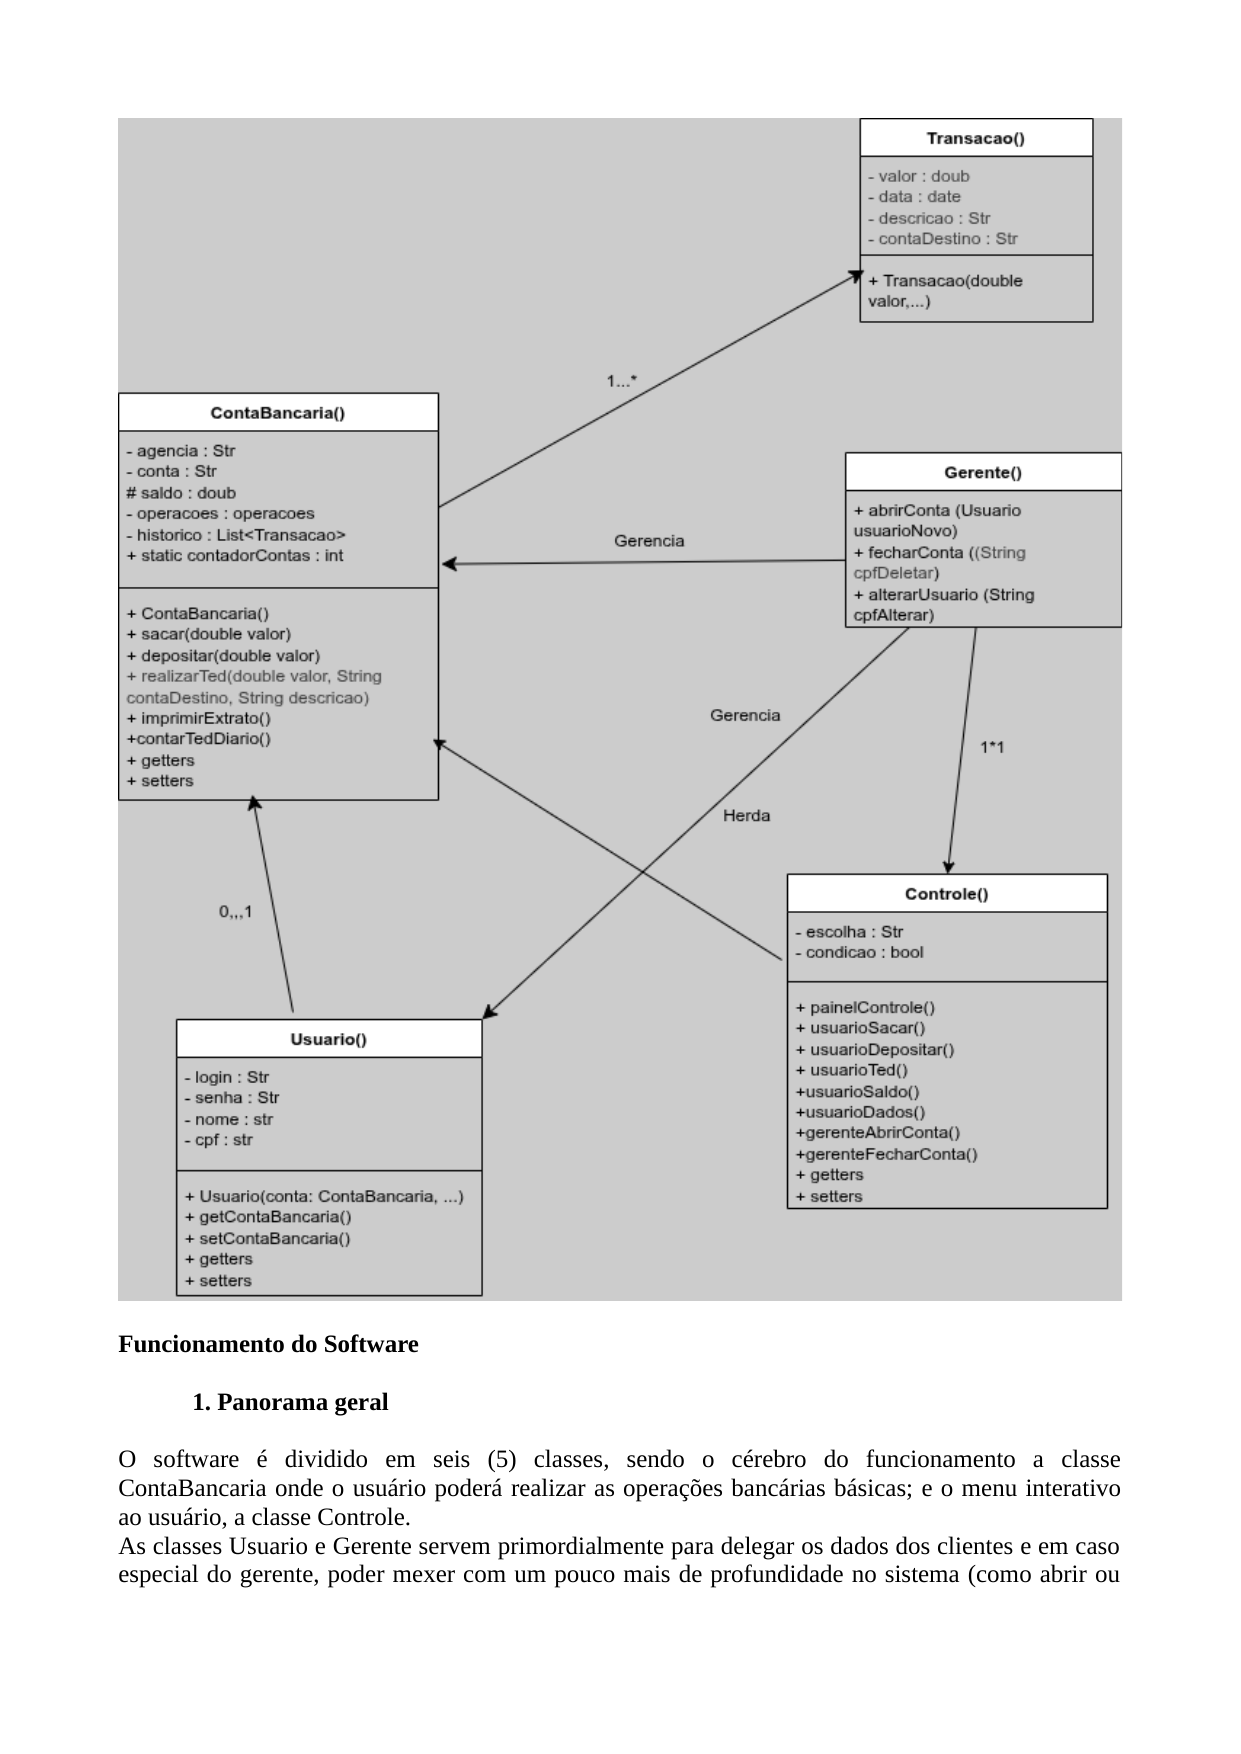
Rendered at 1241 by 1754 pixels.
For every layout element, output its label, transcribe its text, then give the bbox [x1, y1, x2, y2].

text O software é dividido em seis (5) classes, sendo o cérebro do funcionamento a classe ContaBancaria onde o usuário poderá realizar as operações bancárias básicas; e o menu interativo ao usuário, a classe Controle. [118, 1444, 1122, 1531]
text Funcionamento do Software [118, 1329, 1122, 1358]
picture [118, 118, 1123, 1301]
text 1. Panorama geral [118, 1387, 1122, 1416]
text As classes Usuario e Gerente servem primordialmente para delegar os dados dos clientes e em caso especial do gerente, poder mexer com um pouco mais de profundidade no sistema (como abrir ou [118, 1531, 1122, 1588]
